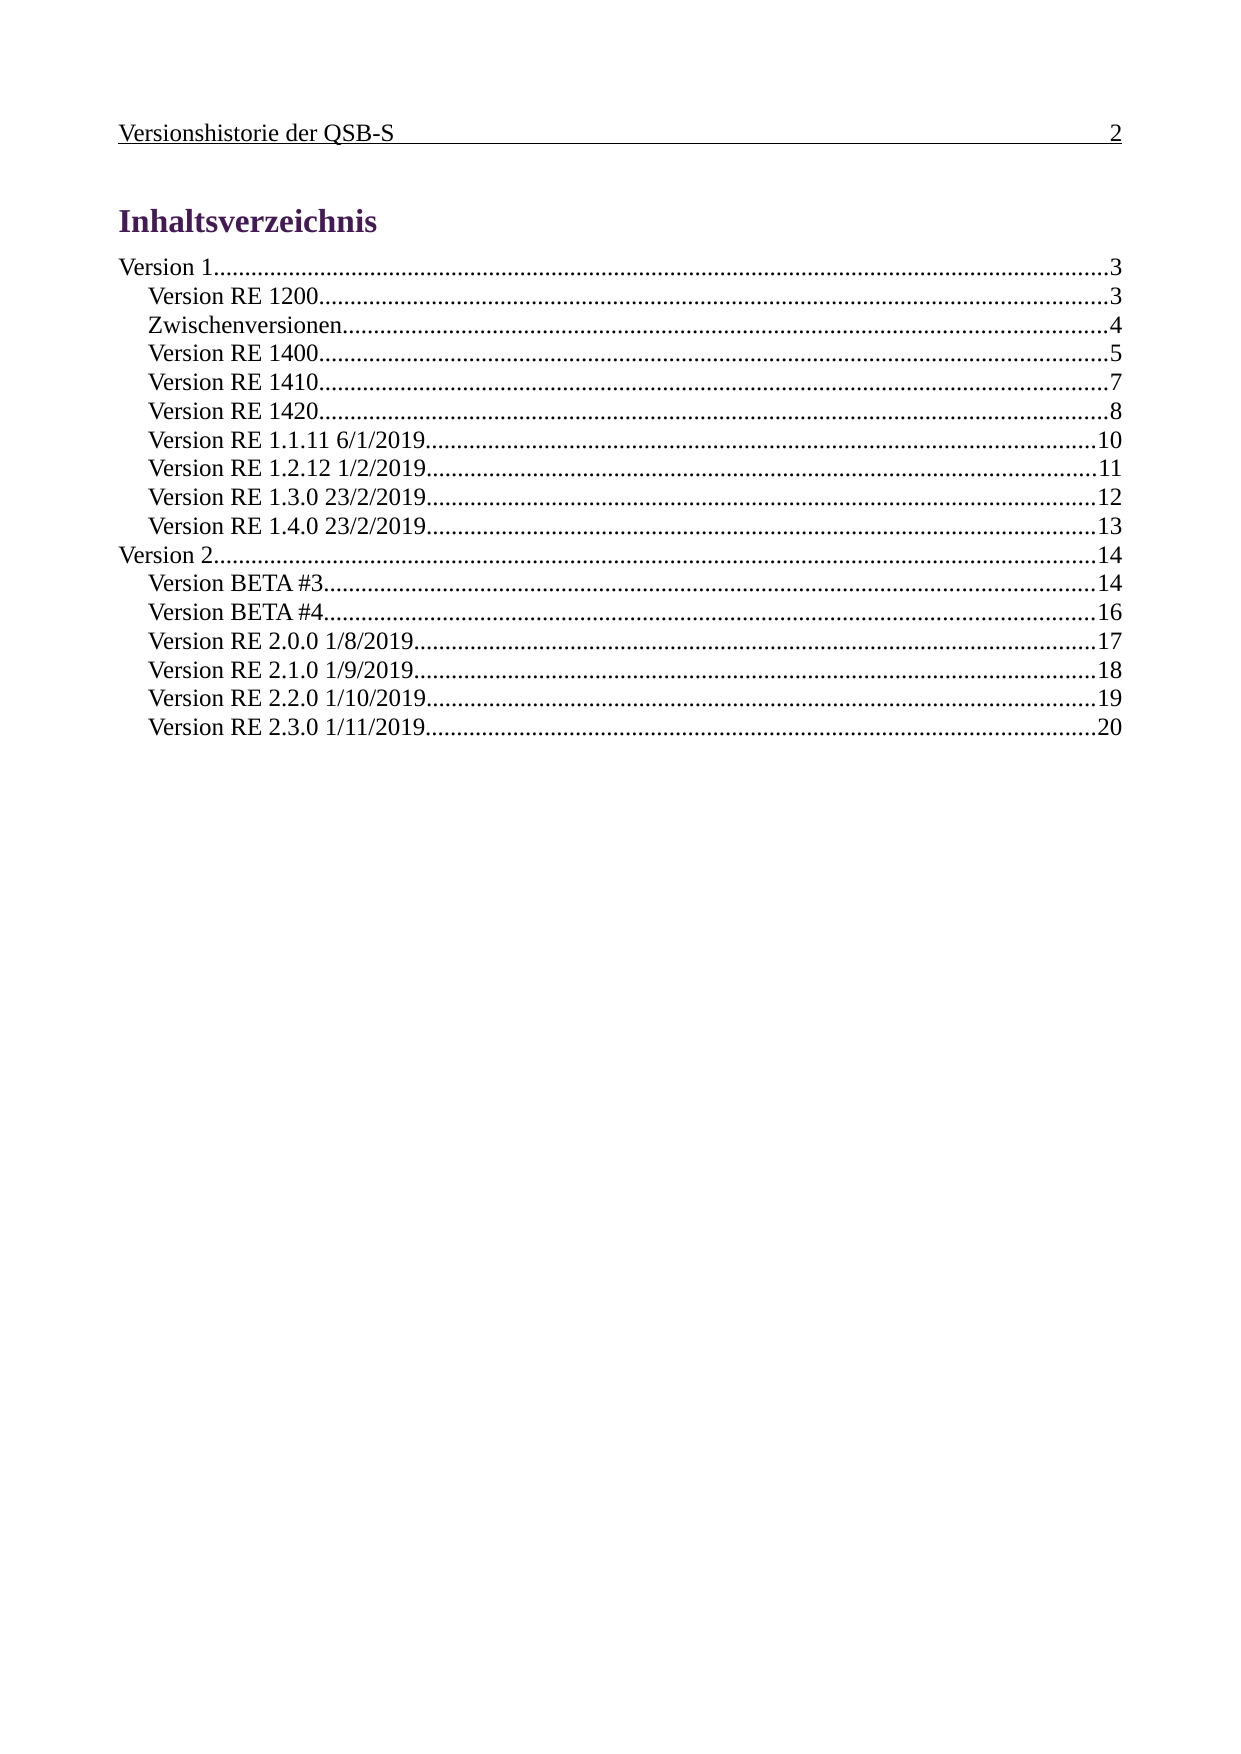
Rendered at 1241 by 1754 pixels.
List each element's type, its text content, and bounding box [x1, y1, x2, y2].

text Version RE 2.1.0 1/9/2019 18 [148, 655, 1122, 683]
text Version RE 1200 3 [148, 281, 1122, 310]
text Version 2 14 [118, 540, 1122, 568]
text Version BETA #4 16 [148, 597, 1122, 626]
text Version RE 2.3.0 1/11/2019 20 [148, 712, 1122, 741]
text Version RE 1.2.12 1/2/2019 11 [148, 453, 1122, 482]
text Version RE 2.0.0 1/8/2019 17 [148, 626, 1122, 655]
text Version 1 3 [118, 252, 1122, 281]
text Version RE 1.3.0 23/2/2019 12 [148, 482, 1122, 511]
subtitle Inhaltsverzeichnis [118, 201, 1122, 240]
text Version RE 1410 7 [148, 367, 1122, 396]
text Version RE 1.4.0 23/2/2019 13 [148, 511, 1122, 540]
text Version RE 1400 5 [148, 338, 1122, 367]
text Version RE 1420 8 [148, 396, 1122, 425]
text Version BETA #3 14 [148, 568, 1122, 597]
text Version RE 2.2.0 1/10/2019 19 [148, 683, 1122, 712]
text Version RE 1.1.11 6/1/2019 10 [148, 425, 1122, 453]
text Zwischenversionen 4 [148, 310, 1122, 338]
